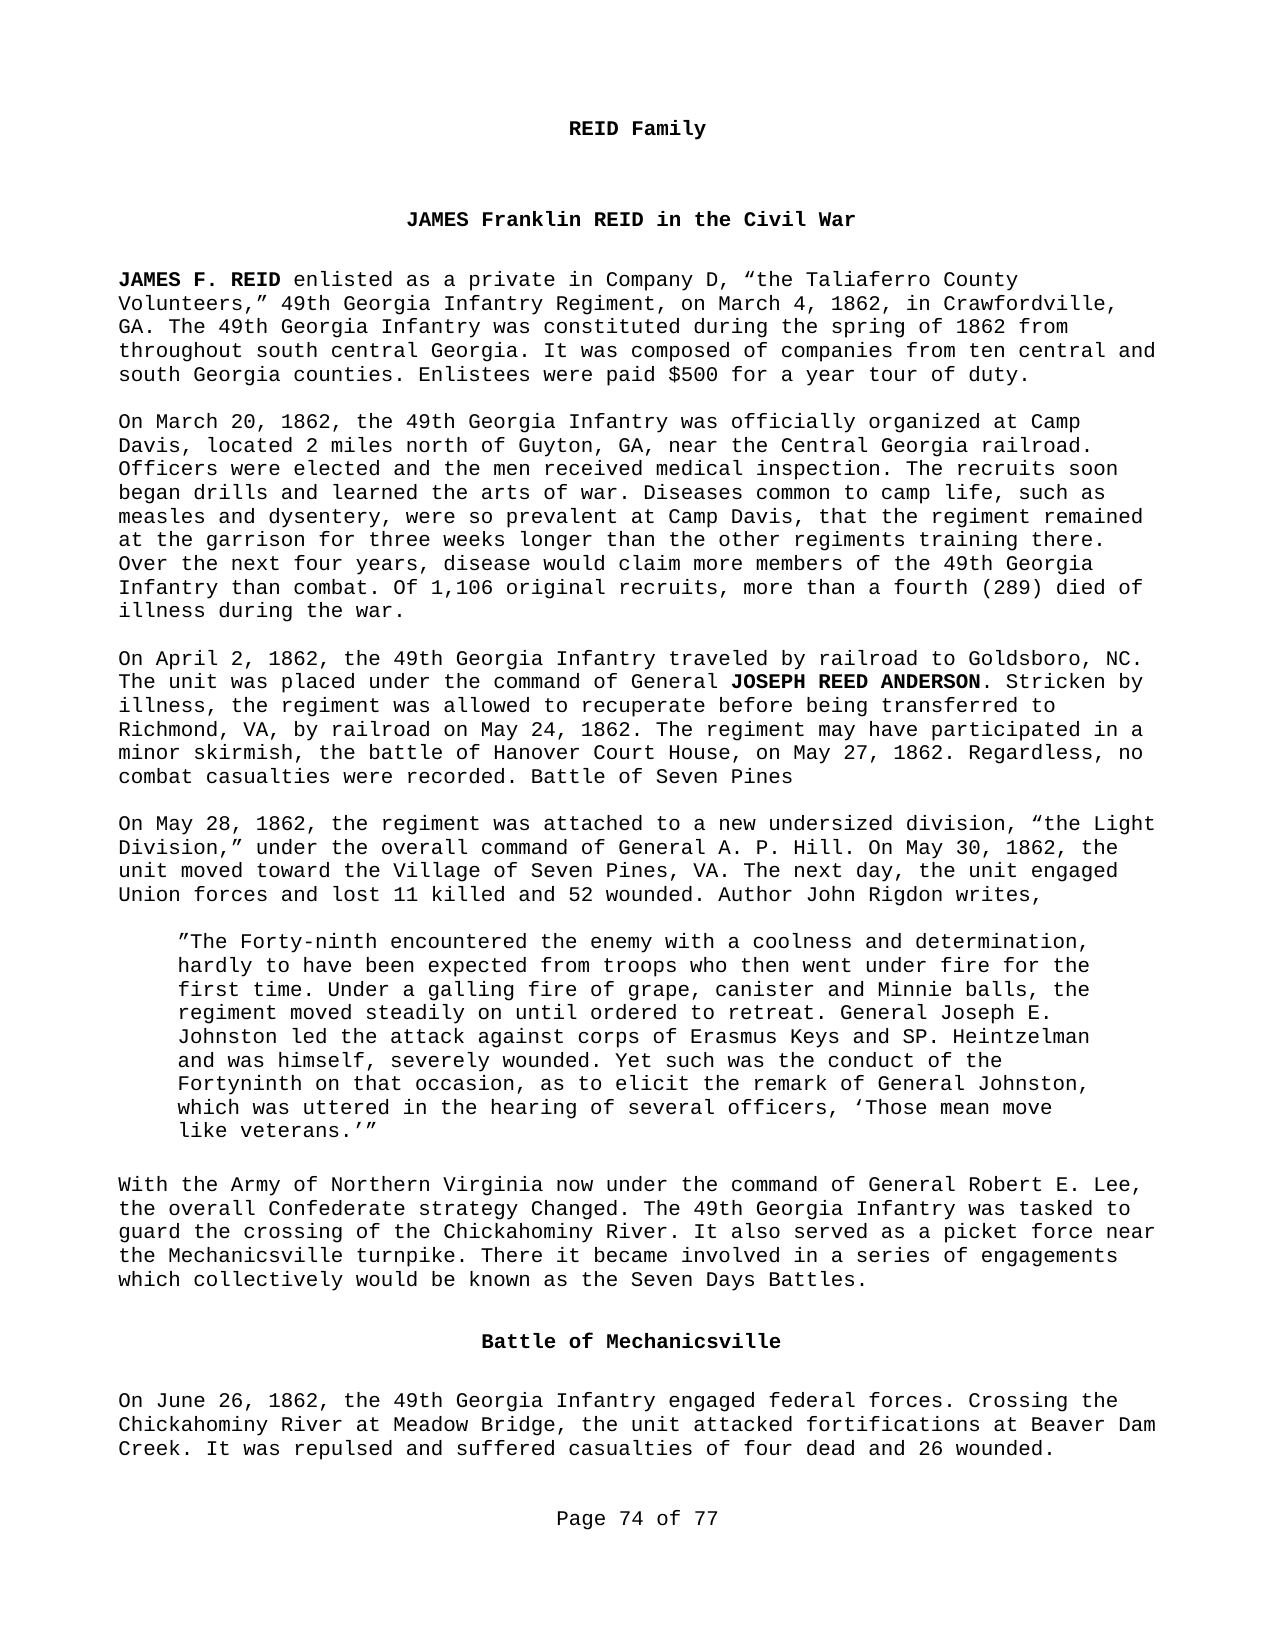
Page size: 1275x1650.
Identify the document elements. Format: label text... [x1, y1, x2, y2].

text ”The Forty-ninth encountered the enemy with a coolness and determination, hardly to have been expected from troops who then went under fire for the first time. Under a galling fire of grape, canister and Minnie balls, the regiment moved steadily on until ordered to retreat. General Joseph E. Johnston led the attack against corps of Erasmus Keys and SP. Heintzelman and was himself, severely wounded. Yet such was the conduct of the Fortyninth on that occasion, as to elicit the remark of General Johnston, which was uttered in the hearing of several officers, ‘Those mean move like veterans.’” [177, 931, 1098, 1144]
text On May 28, 1862, the regiment was attached to a new undersized division, “the Light Division,” under the overall command of General A. P. Hill. On May 30, 1862, the unit moved toward the Village of Seven Pines, VA. The next day, the unit engaged Union forces and lost 11 killed and 52 wounded. Author John Rigdon writes, [118, 813, 1157, 908]
text On March 20, 1862, the 49th Georgia Infantry was officially organized at Camp Davis, located 2 miles north of Guyton, GA, near the Central Georgia railroad. Officers were elected and the men received medical inspection. The recruits soon began drills and learned the arts of war. Diseases common to camp life, such as measles and dysentery, were so prevalent at Camp Davis, that the regiment remained at the garrison for three weeks longer than the other regiments training there. Over the next four years, disease would claim more members of the 49th Georgia Infantry than combat. Of 1,106 original recruits, more than a fourth (289) died of illness during the war. [118, 411, 1157, 624]
subtitle Battle of Mechanicsville [118, 1331, 1157, 1354]
text On June 26, 1862, the 49th Georgia Infantry engaged federal forces. Crossing the Chickahominy River at Meadow Bridge, the unit attacked fortifications at Beaver Dam Creek. It was repulsed and suffered casualties of four dead and 26 wounded. [118, 1390, 1157, 1461]
subtitle James Franklin Reid in the Civil War [118, 209, 1157, 233]
text With the Army of Northern Virginia now under the command of General Robert E. Lee, the overall Confederate strategy Changed. The 49th Georgia Infantry was tasked to guard the crossing of the Chickahominy River. It also served as a picket force near the Mechanicsville turnpike. There it became involved in a series of engagements which collectively would be known as the Seven Days Battles. [118, 1174, 1157, 1292]
text James F. Reid enlisted as a private in Company D, “the Taliaferro County Volunteers,” 49th Georgia Infantry Regiment, on March 4, 1862, in Crawfordville, GA. The 49th Georgia Infantry was constituted during the spring of 1862 from throughout south central Georgia. It was composed of companies from ten central and south Georgia counties. Enlistees were paid $500 for a year tour of duty. [118, 269, 1157, 387]
text On April 2, 1862, the 49th Georgia Infantry traveled by railroad to Goldsboro, NC. The unit was placed under the command of General Joseph Reed Anderson. Stricken by illness, the regiment was allowed to recuperate before being transferred to Richmond, VA, by railroad on May 24, 1862. The regiment may have participated in a minor skirmish, the battle of Hanover Court House, on May 27, 1862. Regardless, no combat casualties were recorded. Battle of Seven Pines [118, 648, 1157, 789]
